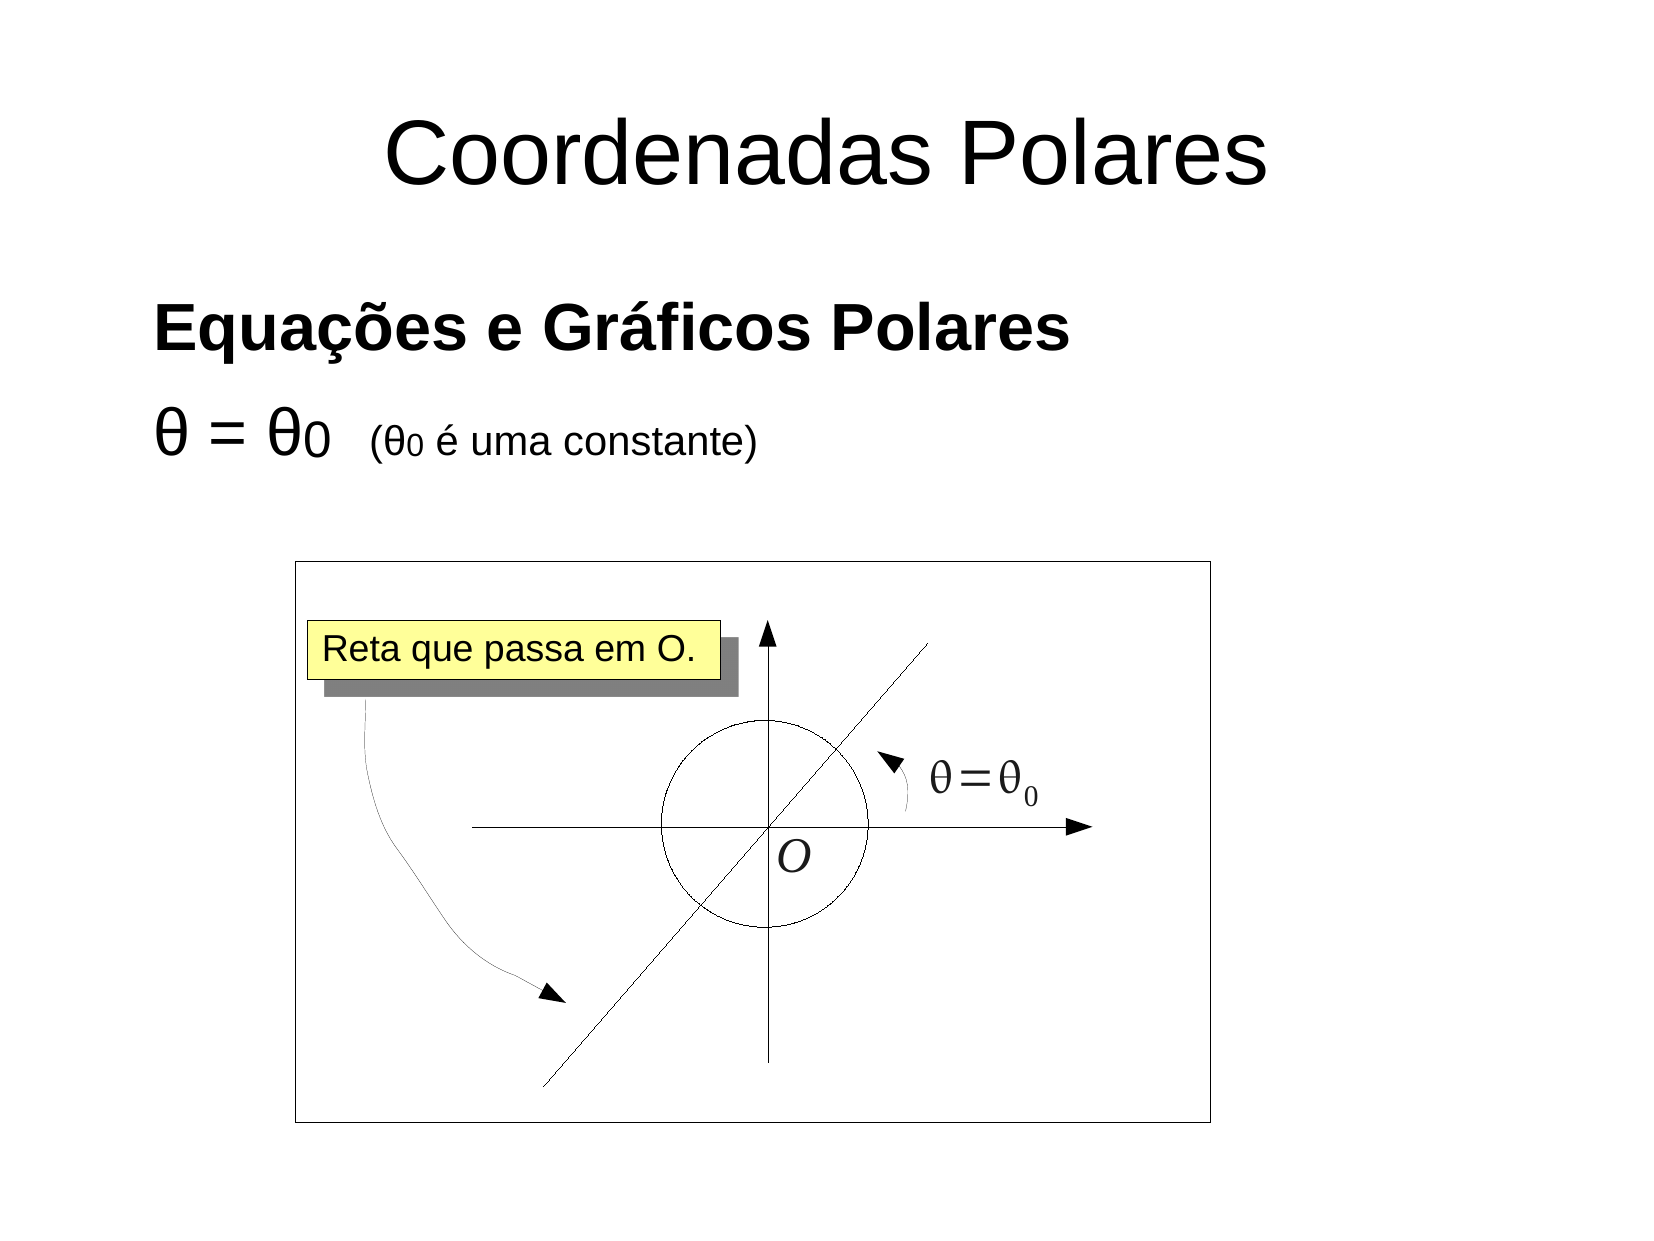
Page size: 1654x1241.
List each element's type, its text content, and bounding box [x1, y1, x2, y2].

text_box [769, 828, 869, 928]
title Coordenadas Polares [77, 29, 1566, 207]
text_box [661, 828, 768, 928]
chart [922, 750, 1045, 813]
chart [769, 829, 817, 885]
title Coordenadas Polares [82, 49, 1571, 257]
text_box Reta que passa em O. [307, 620, 721, 680]
text_box [661, 720, 768, 827]
text_box [769, 720, 869, 827]
list Equações e Gráficos Polares θ = θ0 (θ0 é uma constante) [82, 290, 1571, 1109]
text_box [295, 1109, 1211, 1123]
